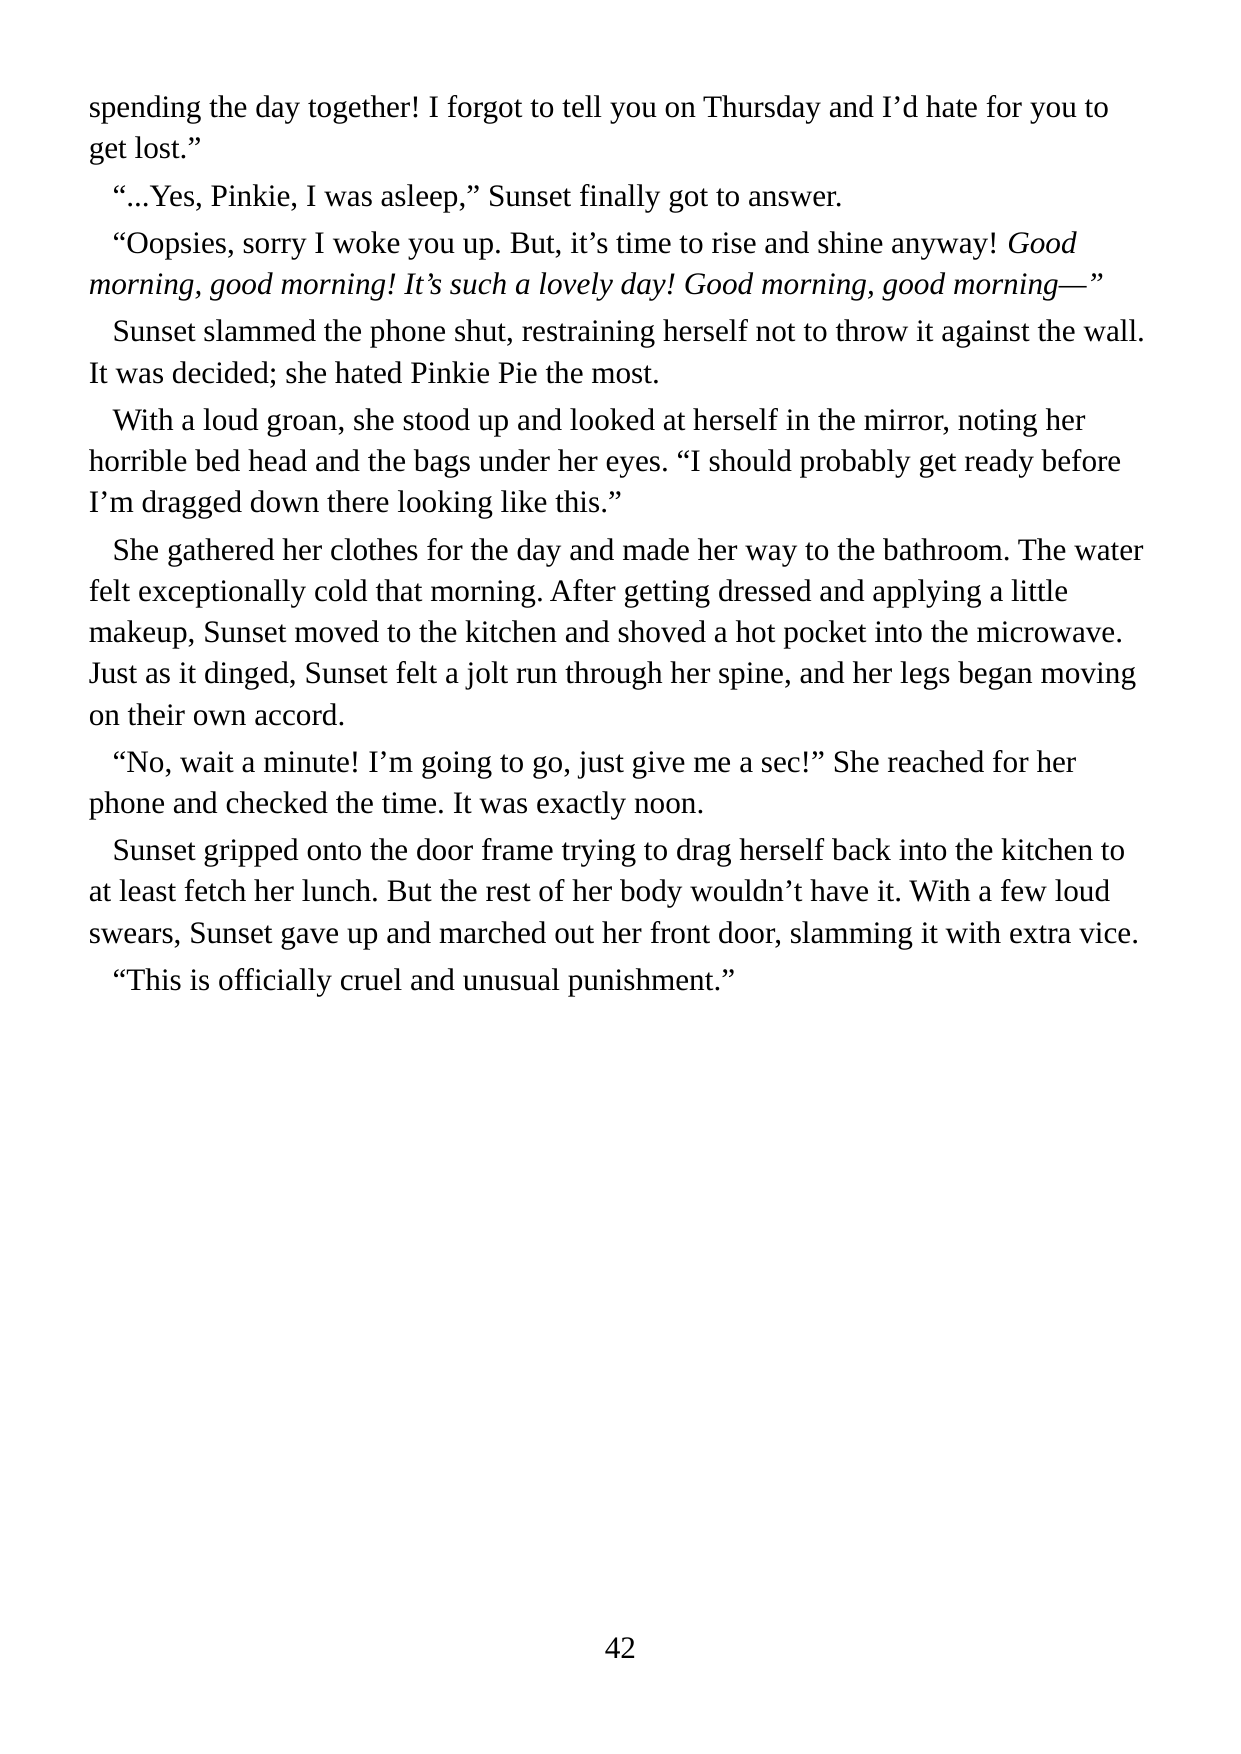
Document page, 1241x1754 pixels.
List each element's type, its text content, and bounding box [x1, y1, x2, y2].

text “...Yes, Pinkie, I was asleep,” Sunset finally got to answer. [88, 177, 1152, 213]
text With a loud groan, she stood up and looked at herself in the mirror, noting her horrible bed head and the bags under her eyes. “I should probably get ready before I’m dragged down there looking like this.” [88, 401, 1152, 519]
text Sunset slammed the phone shut, restraining herself not to throw it against the wall. It was decided; she hated Pinkie Pie the most. [88, 313, 1152, 390]
text “This is officially cruel and unusual punishment.” [88, 961, 1152, 997]
text “No, wait a minute! I’m going to go, just give me a sec!” She reached for her phone and checked the time. It was exactly noon. [88, 743, 1152, 820]
text “Oopsies, sorry I woke you up. But, it’s time to rise and shine anyway! Good morning, good morning! It’s such a lovely day! Good morning, good morning—” [88, 224, 1152, 301]
text spending the day together! I forgot to tell you on Thursday and I’d hate for you to get lost.” [88, 88, 1152, 166]
text Sunset gripped onto the door frame trying to drag herself back into the kitchen to at least fetch her lunch. But the rest of her body wouldn’t have it. With a few loud swears, Sunset gave up and marched out her front door, slamming it with extra vice. [88, 831, 1152, 950]
text She gathered her clothes for the day and made her way to the bathroom. The water felt exceptionally cold that morning. After getting dressed and applying a little makeup, Sunset moved to the kitchen and shoved a hot pocket into the microwave. Just as it dinged, Sunset felt a jolt run through her spine, and her legs began moving on their own accord. [88, 531, 1152, 732]
